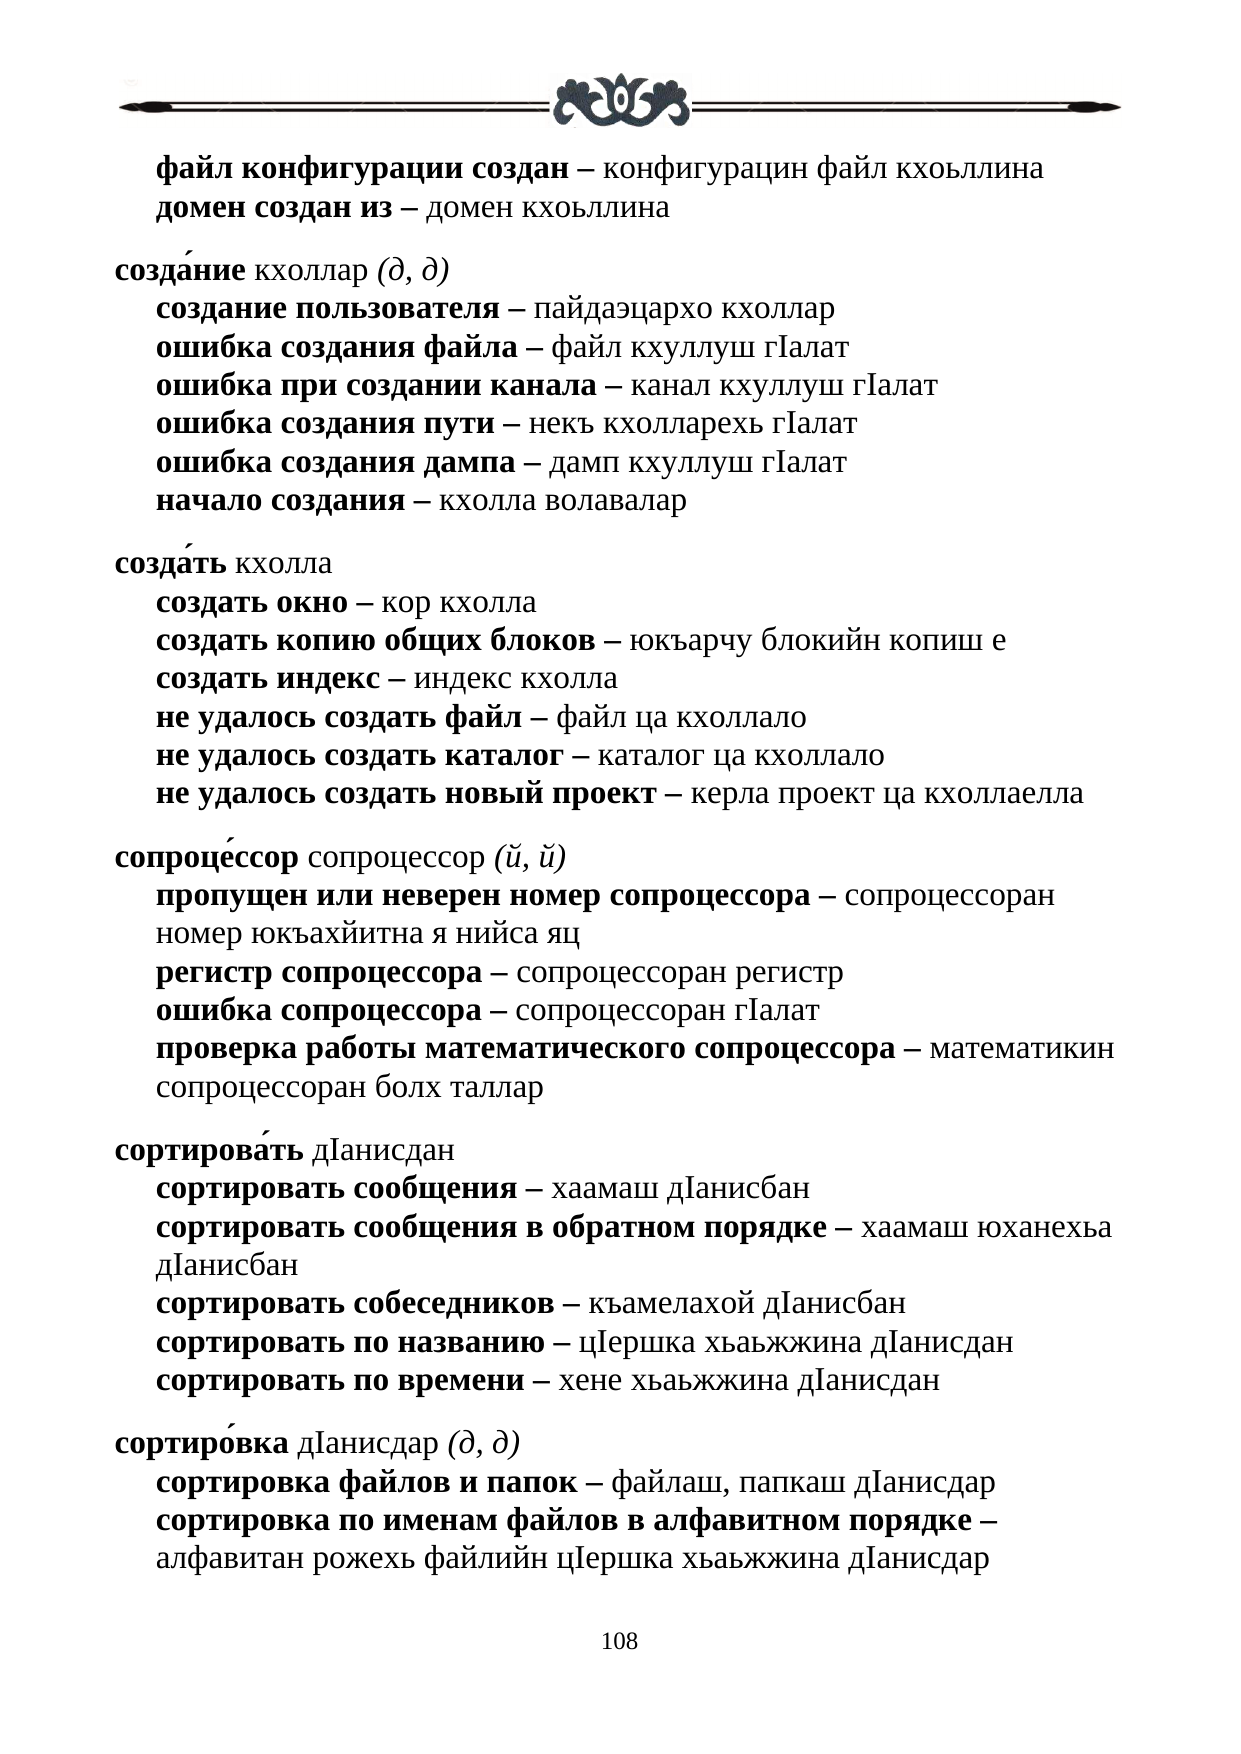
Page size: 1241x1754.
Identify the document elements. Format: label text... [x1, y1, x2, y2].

text созда́ние кхоллар (д, д) создание пользователя – пайдаэцархо кхоллар ошибка создания файла – файл кхуллуш гIалат ошибка при создании канала – канал кхуллуш гIaлат ошибка создания пути – некъ кхолларехь гIалат ошибка создания дампа – дамп кхуллуш гIалат начало создания – кхолла волавалар [114, 249, 1122, 518]
text созда́ть кхолла создать окно – кор кхолла создать копию общих блоков – юкъарчу блокийн копиш е создать индекс – индекс кхолла не удалось создать файл – файл ца кхоллало не удалось создать каталог – каталог ца кхоллало не удалось создать новый проект – керла проект ца кхоллаелла [114, 543, 1122, 811]
text сортиро́вка дIанисдар (д, д) сортировка файлов и папок – файлаш, папкаш дIанисдар сортировка по именам файлов в алфавитном порядке – алфавитан рожехь файлийн цIершка хьаьжжина дIанисдар [114, 1423, 1122, 1576]
text файл конфигурации создан – конфигурацин файл кхоьллина домен создан из – домен кхоьллина [114, 148, 1122, 224]
text сортирова́ть дIанисдан сортировать сообщения – хаамаш дIанисбан сортировать сообщения в обратном порядке – хаамаш юханехьа дIанисбан сортировать собеседников – къамелахой дIанисбан сортировать по названию – цIершка хьаьжжина дIанисдан сортировать по времени – хене хьаьжжина дIанисдан [114, 1129, 1122, 1398]
text сопроце́ссор сопроцессор (й, й) пропущен или неверен номер сопроцессора – сопроцессоран номер юкъахйитна я нийса яц регистр сопроцессора – сопроцессоран регистр ошибка сопроцессора – сопроцессоран гIалат проверка работы математического сопроцессора – математикин сопроцессоран болх таллар [114, 836, 1122, 1104]
